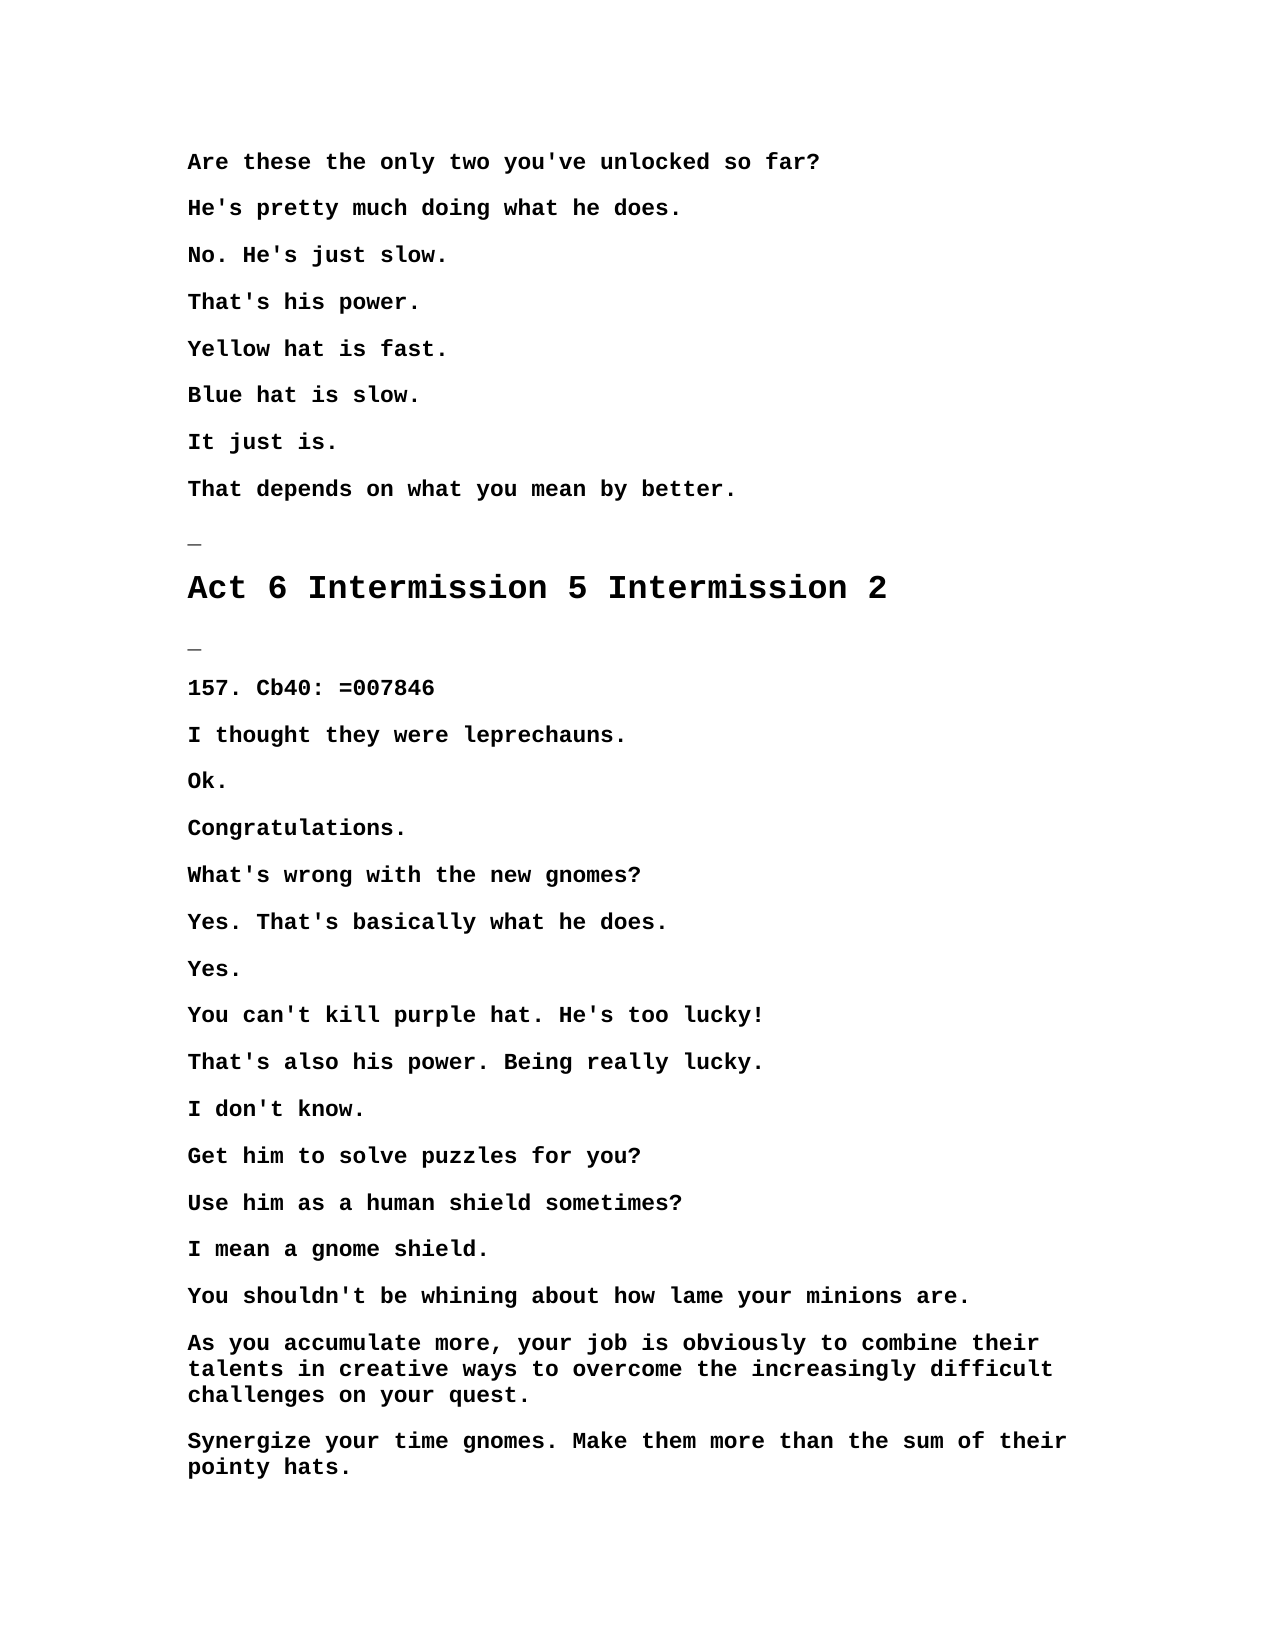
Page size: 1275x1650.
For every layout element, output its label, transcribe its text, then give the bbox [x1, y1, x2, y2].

text I mean a gnome shield. [187, 1238, 1087, 1263]
text It just is. [187, 431, 1087, 457]
text That's also his power. Being really lucky. [187, 1051, 1087, 1076]
text 157. Cb40: =007846 [187, 676, 1087, 702]
text Congratulations. [187, 817, 1087, 843]
text I thought they were leprechauns. [187, 723, 1087, 749]
text He's pretty much doing what he does. [187, 197, 1087, 223]
text Yes. That's basically what he does. [187, 910, 1087, 936]
text Yellow hat is fast. [187, 337, 1087, 363]
text What's wrong with the new gnomes? [187, 863, 1087, 889]
text That depends on what you mean by better. [187, 477, 1087, 503]
text Synergize your time gnomes. Make them more than the sum of their pointy hats. [187, 1430, 1087, 1482]
text Get him to solve puzzles for you? [187, 1144, 1087, 1170]
text Blue hat is slow. [187, 384, 1087, 410]
text Act 6 Intermission 5 Intermission 2 [187, 571, 1087, 609]
text Ok. [187, 770, 1087, 796]
text You can't kill purple hat. He's too lucky! [187, 1004, 1087, 1030]
text As you accumulate more, your job is obviously to combine their talents in creative ways to overcome the increasingly difficult challenges on your quest. [187, 1331, 1087, 1409]
text That's his power. [187, 290, 1087, 316]
text No. He's just slow. [187, 243, 1087, 269]
text Use him as a human shield sometimes? [187, 1191, 1087, 1217]
text Yes. [187, 957, 1087, 983]
text I don't know. [187, 1097, 1087, 1123]
text _ [187, 524, 1087, 550]
text You shouldn't be whining about how lame your minions are. [187, 1284, 1087, 1310]
text _ [187, 629, 1087, 656]
text Are these the only two you've unlocked so far? [187, 150, 1087, 176]
